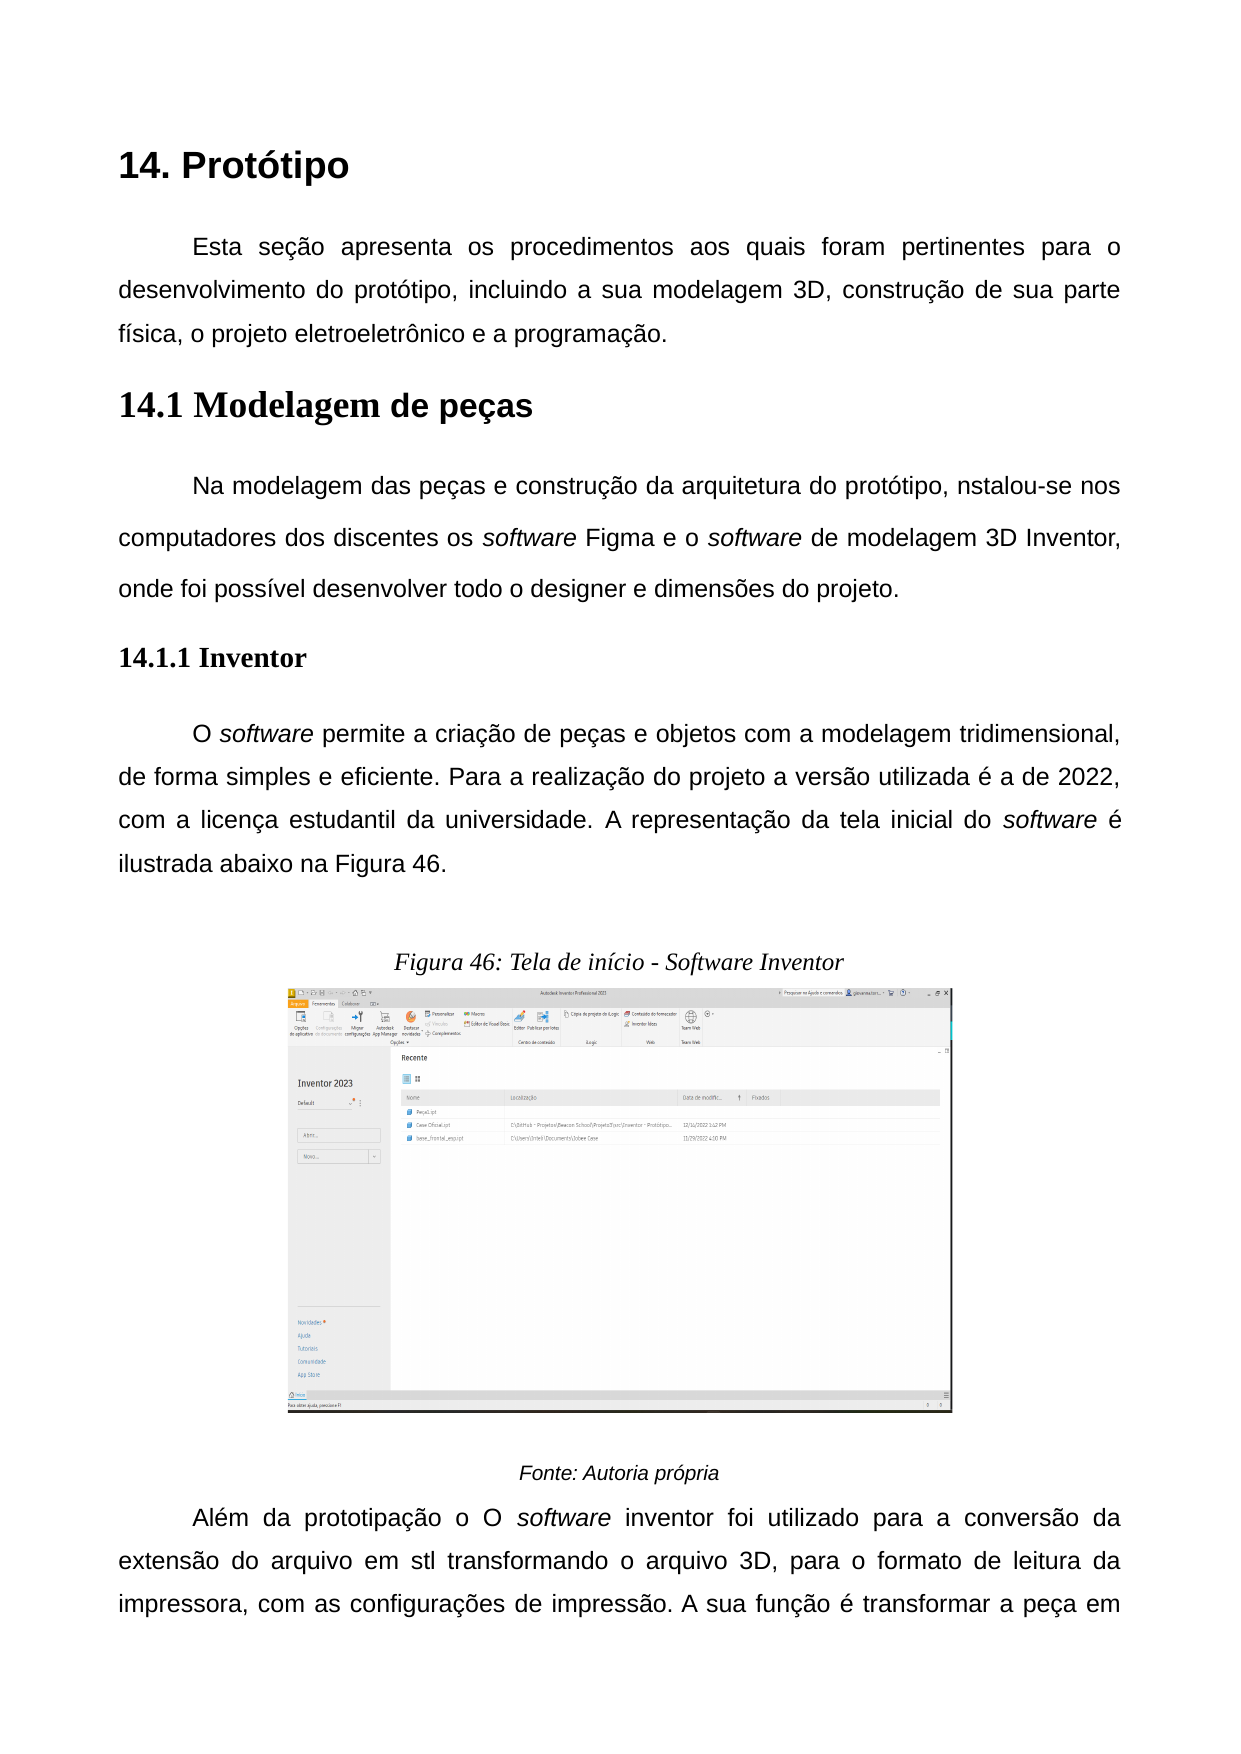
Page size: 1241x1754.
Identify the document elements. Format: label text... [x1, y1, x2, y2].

subtitle 14. Protótipo [118, 143, 1122, 187]
text Na modelagem das peças e construção da arquitetura do protótipo, nstalou-se nos computadores dos discentes os software Figma e o software de modelagem 3D Inventor, onde foi possível desenvolver todo o designer e dimensões do projeto. [118, 471, 1122, 603]
text Esta seção apresenta os procedimentos aos quais foram pertinentes para o desenvolvimento do protótipo, incluindo a sua modelagem 3D, construção de sua parte física, o projeto eletroeletrônico e a programação. [118, 232, 1122, 347]
text Fonte: Autoria própria [118, 935, 1122, 1484]
subtitle 14.1.1 Inventor [118, 640, 1122, 674]
picture [287, 988, 953, 1413]
text O software permite a criação de peças e objetos com a modelagem tridimensional, de forma simples e eficiente. Para a realização do projeto a versão utilizada é a de 2022, com a licença estudantil da universidade. A representação da tela inicial do software é ilustrada abaixo na Figura 46. [118, 719, 1122, 877]
text Figura 46: Tela de início - Software Inventor [288, 947, 952, 976]
subtitle 14.1 Modelagem de peças [118, 382, 1122, 426]
text Além da prototipação o O software inventor foi utilizado para a conversão da extensão do arquivo em stl transformando o arquivo 3D, para o formato de leitura da impressora, com as configurações de impressão. A sua função é transformar a peça em [118, 1503, 1122, 1618]
